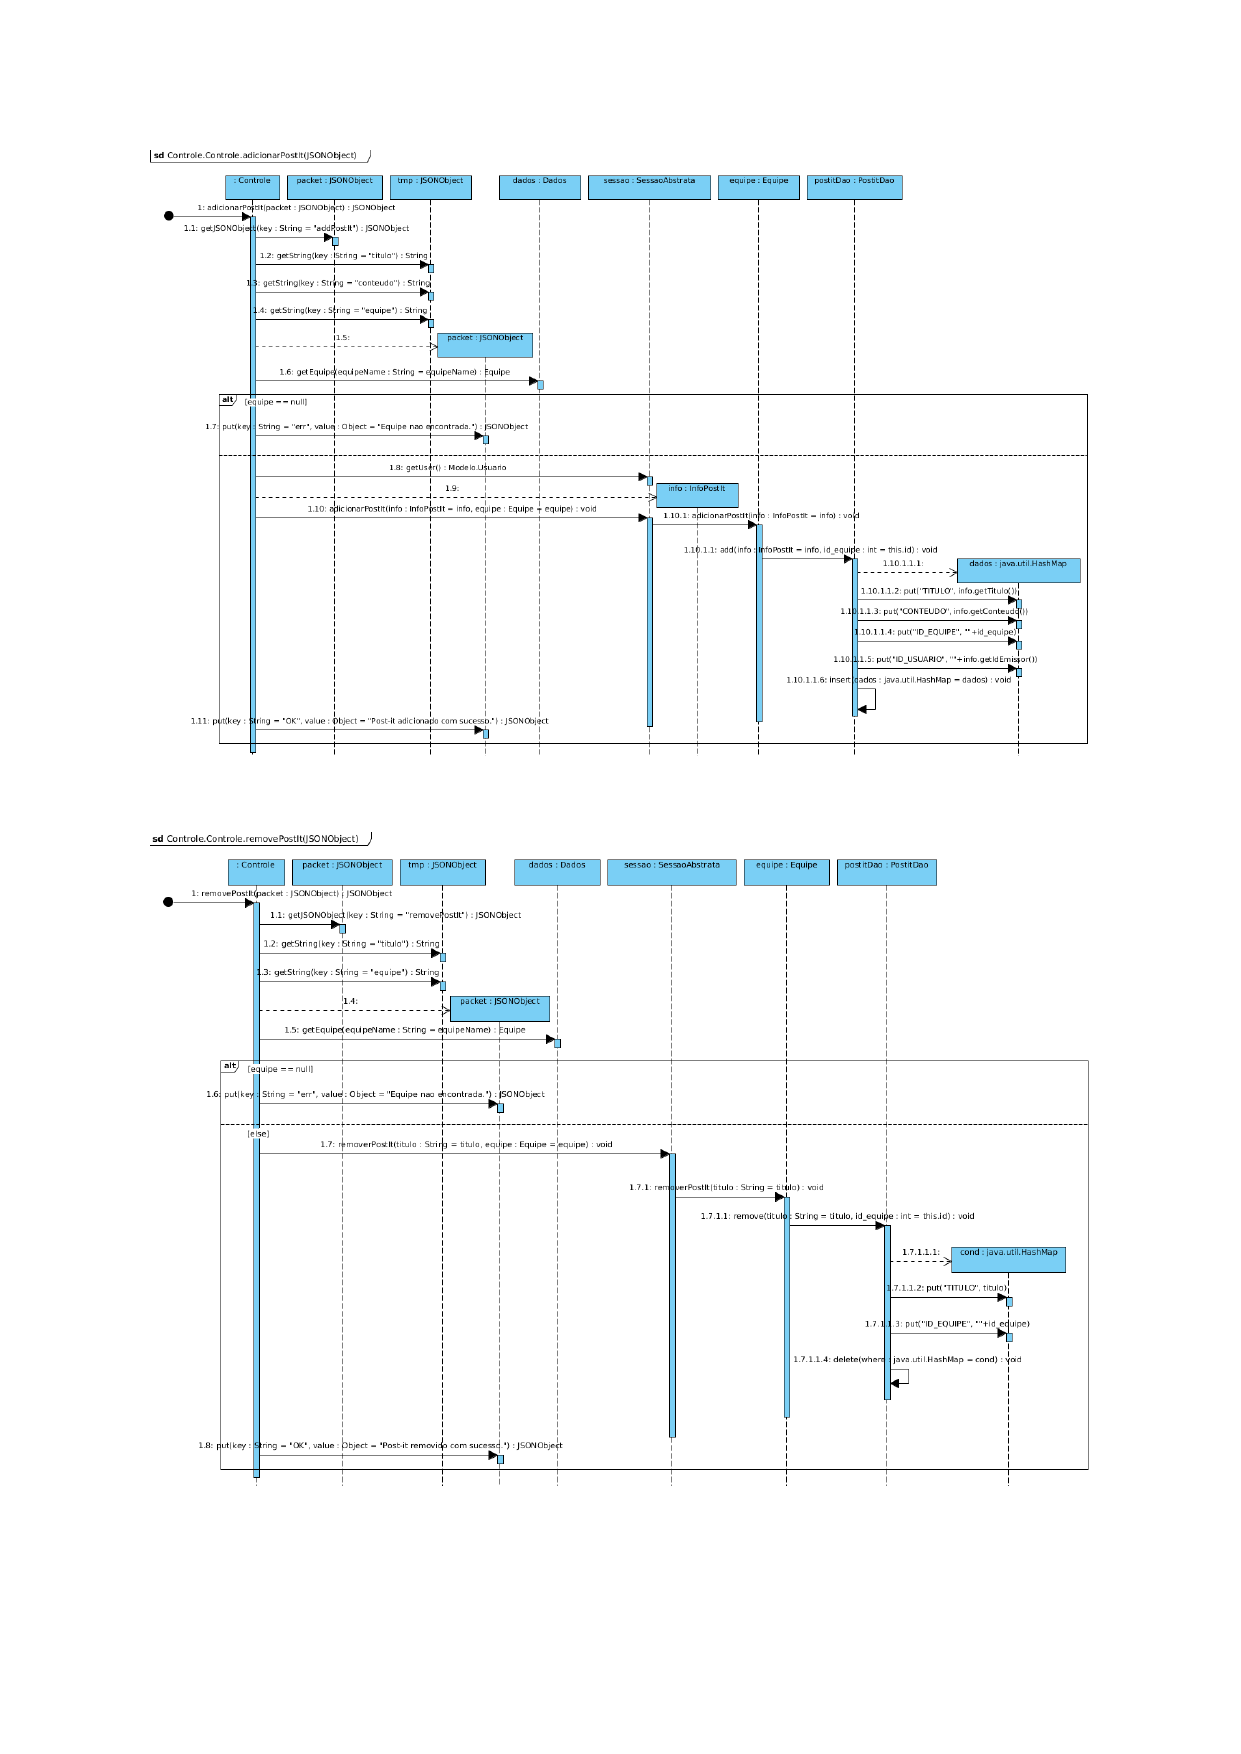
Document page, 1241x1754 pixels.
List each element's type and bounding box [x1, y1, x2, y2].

picture [150, 150, 1091, 756]
picture [150, 832, 1091, 1486]
